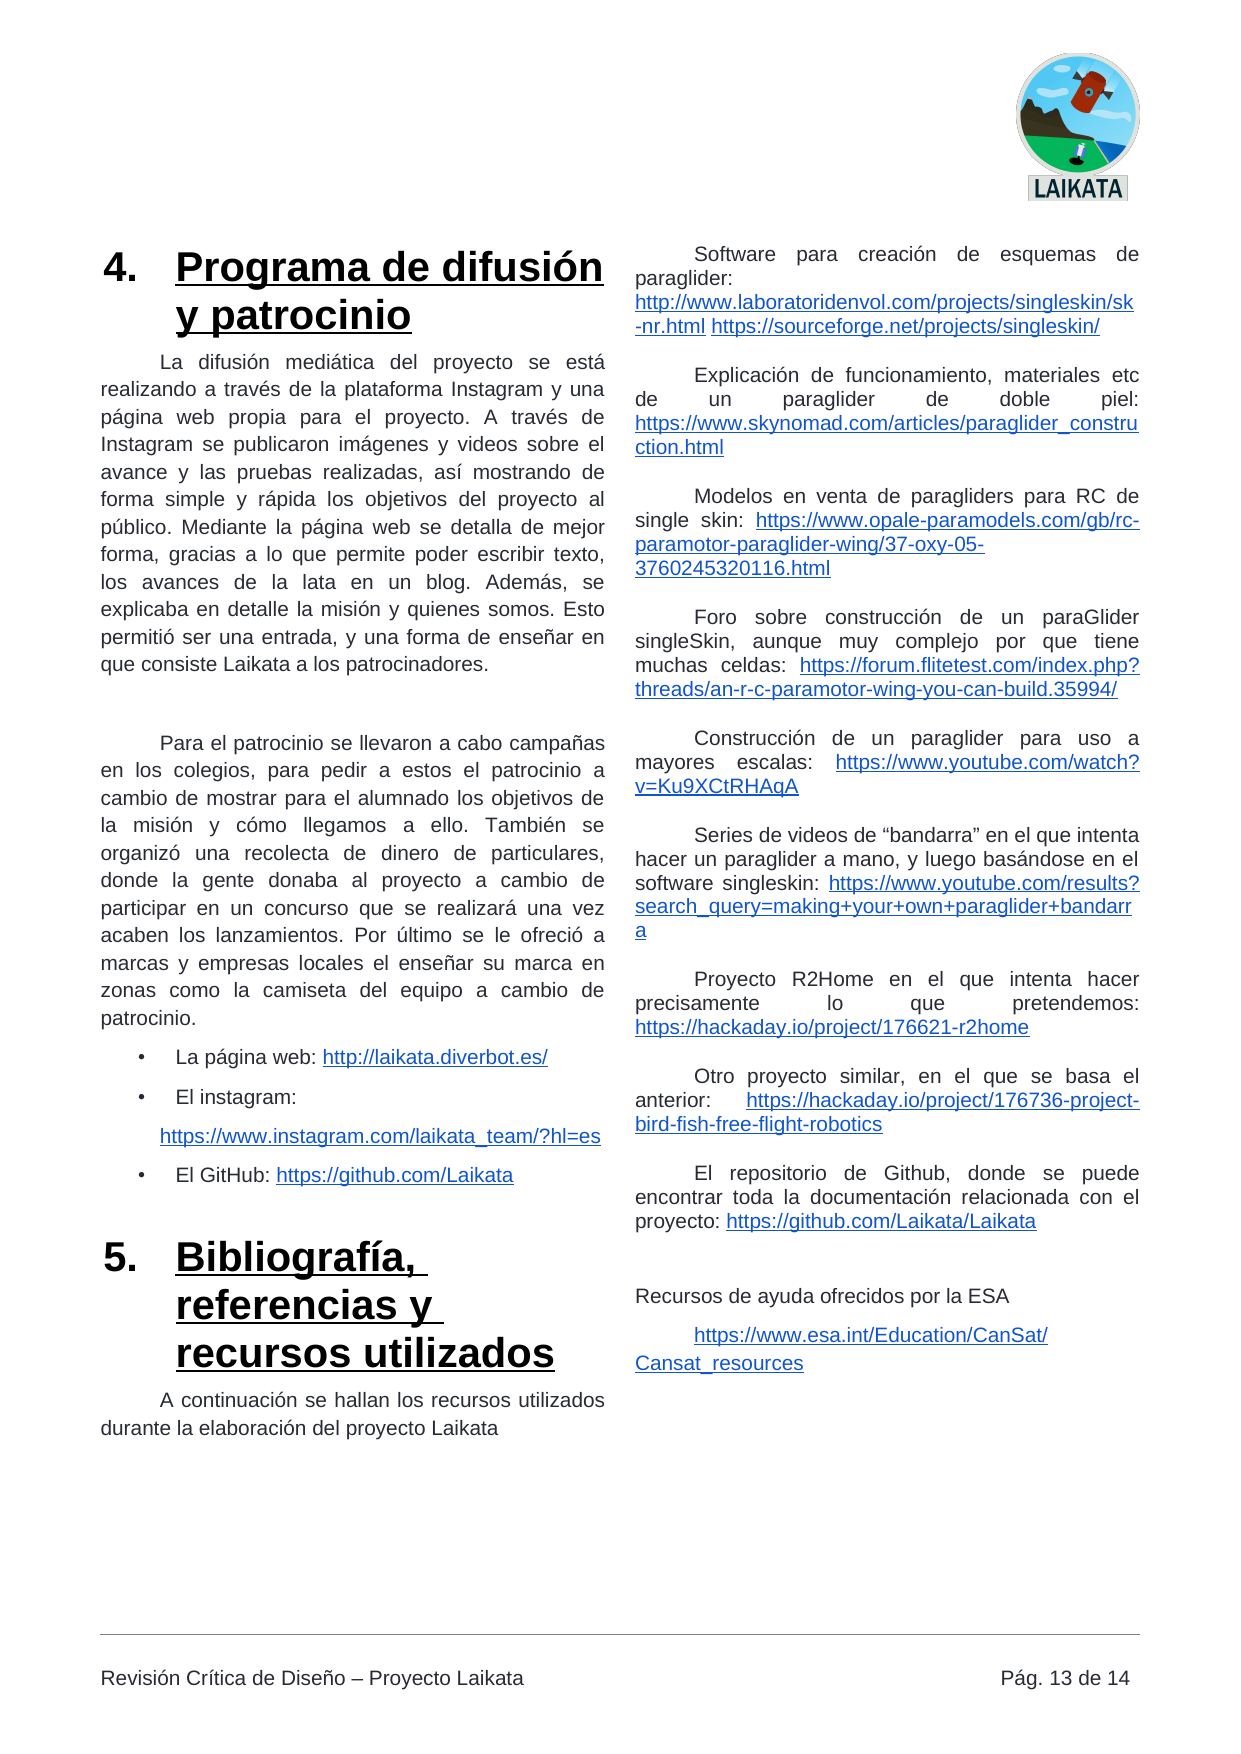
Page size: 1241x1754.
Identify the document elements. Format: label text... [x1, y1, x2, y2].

subtitle Programa de difusión y patrocinio [138, 242, 605, 338]
text Recursos de ayuda ofrecidos por la ESA [635, 1284, 1140, 1308]
list El instagram: [138, 1084, 605, 1108]
text A continuación se hallan los recursos utilizados durante la elaboración del proyecto Laikata [100, 1388, 605, 1439]
text Software para creación de esquemas de paraglider: http://www.laboratoridenvol.com/projects/singleskin/sk-nr.html https://sourceforge.net/projects/singleskin/ [635, 242, 1140, 338]
list La página web: http://laikata.diverbot.es/ [138, 1045, 605, 1069]
text Foro sobre construcción de un paraGlider singleSkin, aunque muy complejo por que tiene muchas celdas: https://forum.flitetest.com/index.php?threads/an-r-c-paramotor-wing-you-can-build.35994/ [635, 605, 1140, 701]
text Modelos en venta de paragliders para RC de single skin: https://www.opale-paramodels.com/gb/rc-paramotor-paraglider-wing/37-oxy-05-3760245320116.html [635, 484, 1140, 580]
text La difusión mediática del proyecto se está realizando a través de la plataforma Instagram y una página web propia para el proyecto. A través de Instagram se publicaron imágenes y videos sobre el avance y las pruebas realizadas, así mostrando de forma simple y rápida los objetivos del proyecto al público. Mediante la página web se detalla de mejor forma, gracias a lo que permite poder escribir texto, los avances de la lata en un blog. Además, se explicaba en detalle la misión y quienes somos. Esto permitió ser una entrada, y una forma de enseñar en que consiste Laikata a los patrocinadores. [100, 350, 605, 676]
text Series de videos de “bandarra” en el que intenta hacer un paraglider a mano, y luego basándose en el software singleskin: https://www.youtube.com/results?search_query=making+your+own+paraglider+bandarra [635, 822, 1140, 942]
text Explicación de funcionamiento, materiales etc de un paraglider de doble piel: https://www.skynomad.com/articles/paraglider_construction.html [635, 363, 1140, 459]
subtitle Bibliografía, referencias y recursos utilizados [138, 1232, 605, 1376]
picture [1016, 53, 1140, 201]
text Construcción de un paraglider para uso a mayores escalas: https://www.youtube.com/watch?v=Ku9XCtRHAqA [635, 726, 1140, 797]
text Proyecto R2Home en el que intenta hacer precisamente lo que pretendemos: https://hackaday.io/project/176621-r2home [635, 967, 1140, 1039]
text Otro proyecto similar, en el que se basa el anterior: https://hackaday.io/project/176736-project-bird-fish-free-flight-robotics [635, 1064, 1140, 1136]
text El repositorio de Github, donde se puede encontrar toda la documentación relacionada con el proyecto: https://github.com/Laikata/Laikata [635, 1161, 1140, 1233]
list El GitHub: https://github.com/Laikata [138, 1163, 605, 1187]
text Para el patrocinio se llevaron a cabo campañas en los colegios, para pedir a estos el patrocinio a cambio de mostrar para el alumnado los objetivos de la misión y cómo llegamos a ello. También se organizó una recolecta de dinero de particulares, donde la gente donaba al proyecto a cambio de participar en un concurso que se realizará una vez acaben los lanzamientos. Por último se le ofreció a marcas y empresas locales el enseñar su marca en zonas como la camiseta del equipo a cambio de patrocinio. [100, 731, 605, 1030]
text https://www.instagram.com/laikata_team/?hl=es [100, 1124, 605, 1148]
text https://www.esa.int/Education/CanSat/Cansat_resources [635, 1323, 1140, 1374]
